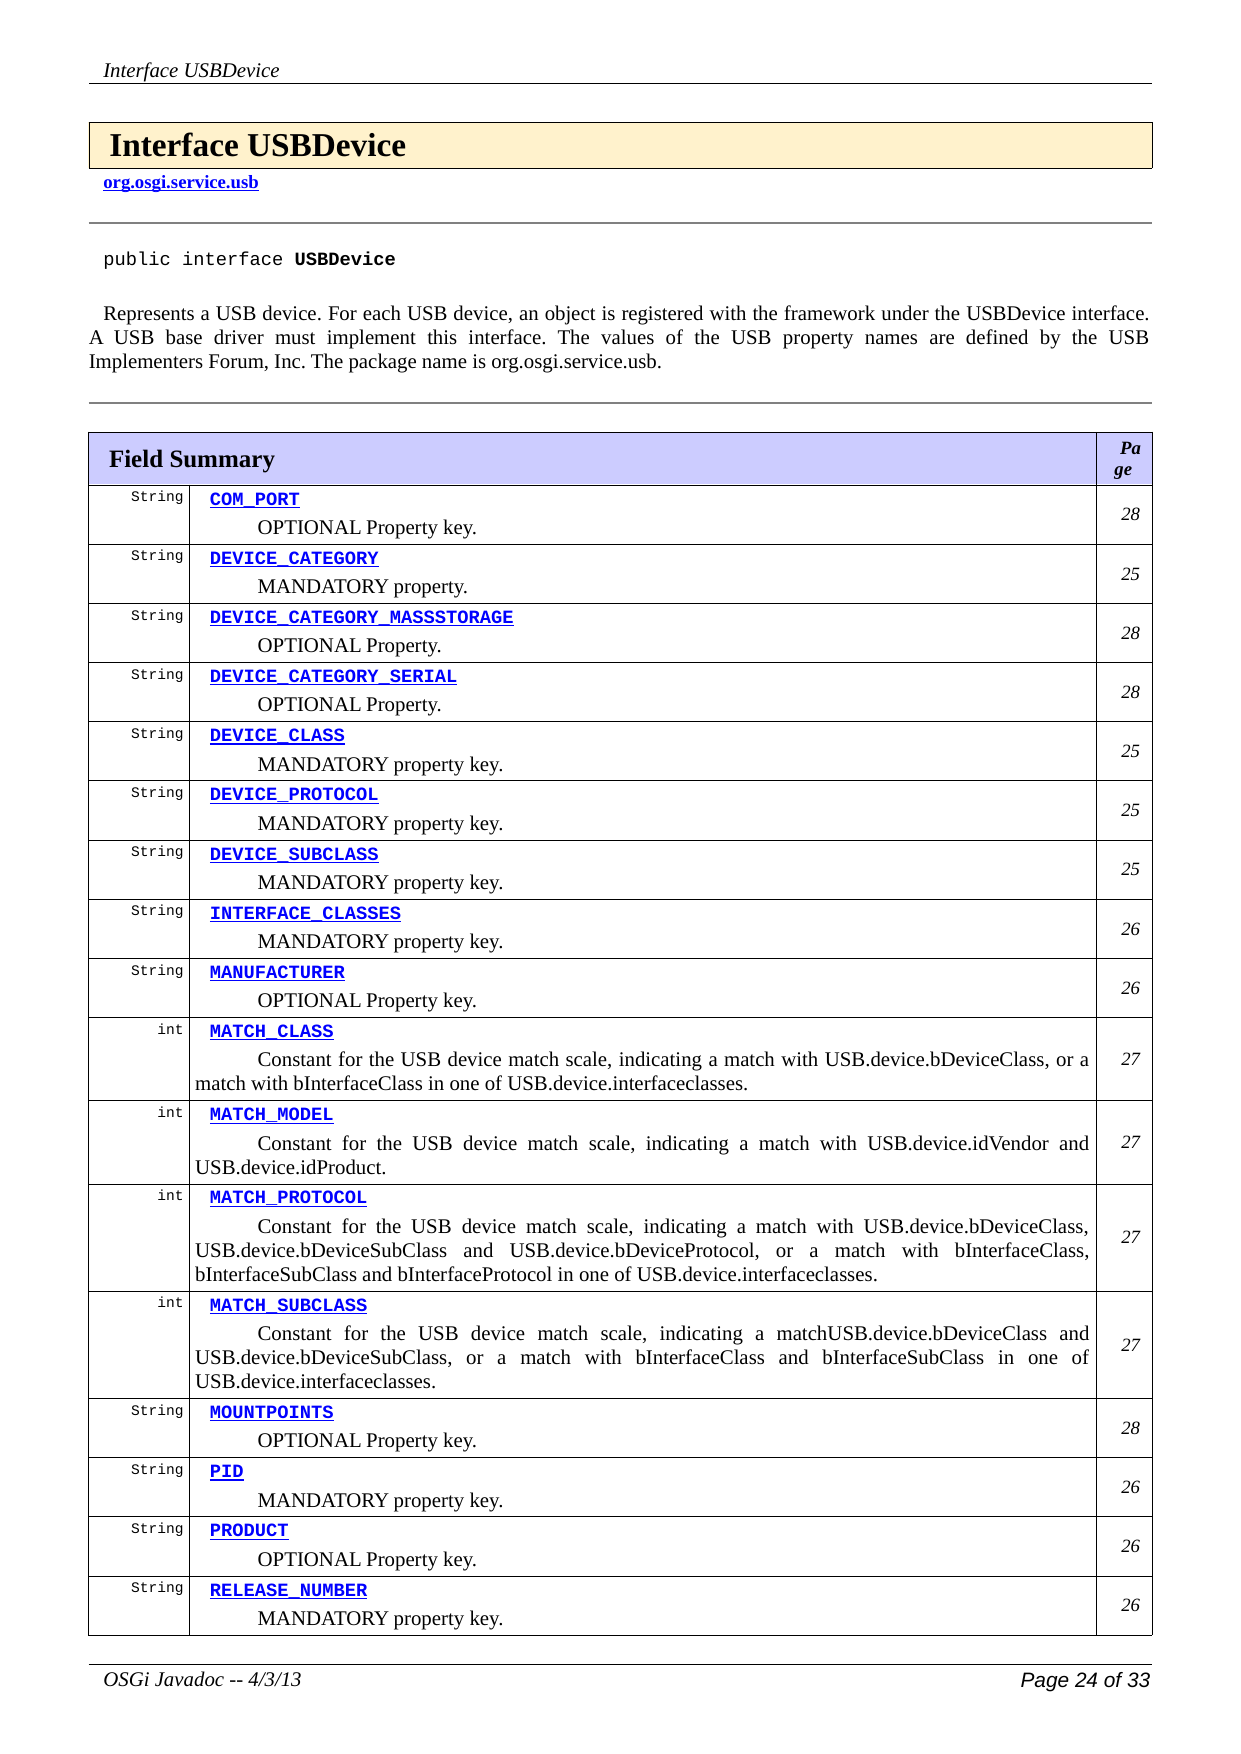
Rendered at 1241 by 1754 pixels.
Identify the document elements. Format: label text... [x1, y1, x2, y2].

table_cell int [89, 1101, 189, 1183]
table_cell 25 [1097, 545, 1152, 603]
table_cell String [89, 1399, 189, 1457]
table_cell String [89, 841, 189, 899]
table_cell 25 [1097, 841, 1152, 899]
table_cell String [89, 1458, 189, 1516]
table_cell String [89, 959, 189, 1017]
text Represents a USB device. For each USB device, an object is registered with the framework under the USBDevice interface. A USB base driver must implement this interface. The values of the USB property names are defined by the USB Implementers Forum, Inc. The package name is org.osgi.service.usb. [88, 301, 1152, 373]
table_cell 28 [1097, 486, 1152, 544]
table_cell String [89, 486, 189, 544]
table_cell RELEASE_NUMBER MANDATORY property key. [190, 1577, 1096, 1635]
table_header Field Summary [89, 433, 1096, 484]
table_cell 27 [1097, 1018, 1152, 1100]
table_cell MATCH_SUBCLASS Constant for the USB device match scale, indicating a matchUSB.device.bDeviceClass and USB.device.bDeviceSubClass, or a match with bInterfaceClass and bInterfaceSubClass in one of USB.device.interfaceclasses. [190, 1292, 1096, 1398]
table_cell MANUFACTURER OPTIONAL Property key. [190, 959, 1096, 1017]
table_cell 27 [1097, 1101, 1152, 1183]
table_cell 26 [1097, 1577, 1152, 1635]
table_cell 26 [1097, 1517, 1152, 1576]
table_cell MOUNTPOINTS OPTIONAL Property key. [190, 1399, 1096, 1457]
table_cell DEVICE_CATEGORY MANDATORY property. [190, 545, 1096, 603]
table_cell MATCH_PROTOCOL Constant for the USB device match scale, indicating a match with USB.device.bDeviceClass, USB.device.bDeviceSubClass and USB.device.bDeviceProtocol, or a match with bInterfaceClass, bInterfaceSubClass and bInterfaceProtocol in one of USB.device.interfaceclasses. [190, 1185, 1096, 1291]
table_cell PRODUCT OPTIONAL Property key. [190, 1517, 1096, 1576]
table_cell DEVICE_CATEGORY_SERIAL OPTIONAL Property. [190, 663, 1096, 721]
table_cell int [89, 1018, 189, 1100]
text public interface USBDevice [88, 250, 1152, 271]
table_cell int [89, 1185, 189, 1291]
table_cell String [89, 1577, 189, 1635]
table_cell 28 [1097, 1399, 1152, 1457]
table_cell COM_PORT OPTIONAL Property key. [190, 486, 1096, 544]
table_cell String [89, 900, 189, 958]
table_cell 28 [1097, 663, 1152, 721]
table_cell int [89, 1292, 189, 1398]
table_cell MATCH_CLASS Constant for the USB device match scale, indicating a match with USB.device.bDeviceClass, or a match with bInterfaceClass in one of USB.device.interfaceclasses. [190, 1018, 1096, 1100]
table_cell 25 [1097, 781, 1152, 839]
table_cell 25 [1097, 722, 1152, 780]
table_cell String [89, 1517, 189, 1576]
table_cell String [89, 781, 189, 839]
table_cell DEVICE_CLASS MANDATORY property key. [190, 722, 1096, 780]
table_cell DEVICE_SUBCLASS MANDATORY property key. [190, 841, 1096, 899]
table_cell INTERFACE_CLASSES MANDATORY property key. [190, 900, 1096, 958]
table_cell DEVICE_PROTOCOL MANDATORY property key. [190, 781, 1096, 839]
table_header Page [1097, 433, 1152, 484]
table_cell String [89, 545, 189, 603]
table_cell DEVICE_CATEGORY_MASSSTORAGE OPTIONAL Property. [190, 604, 1096, 662]
table_cell 28 [1097, 604, 1152, 662]
table_cell MATCH_MODEL Constant for the USB device match scale, indicating a match with USB.device.idVendor and USB.device.idProduct. [190, 1101, 1096, 1183]
table_cell String [89, 722, 189, 780]
table_cell PID MANDATORY property key. [190, 1458, 1096, 1516]
table_cell 26 [1097, 1458, 1152, 1516]
table_cell String [89, 604, 189, 662]
table_cell 27 [1097, 1292, 1152, 1398]
text org.osgi.service.usb [88, 171, 1152, 193]
table_cell String [89, 663, 189, 721]
table_cell 26 [1097, 959, 1152, 1017]
table_cell 27 [1097, 1185, 1152, 1291]
table_cell 26 [1097, 900, 1152, 958]
subtitle Interface USBDevice [90, 123, 1152, 168]
